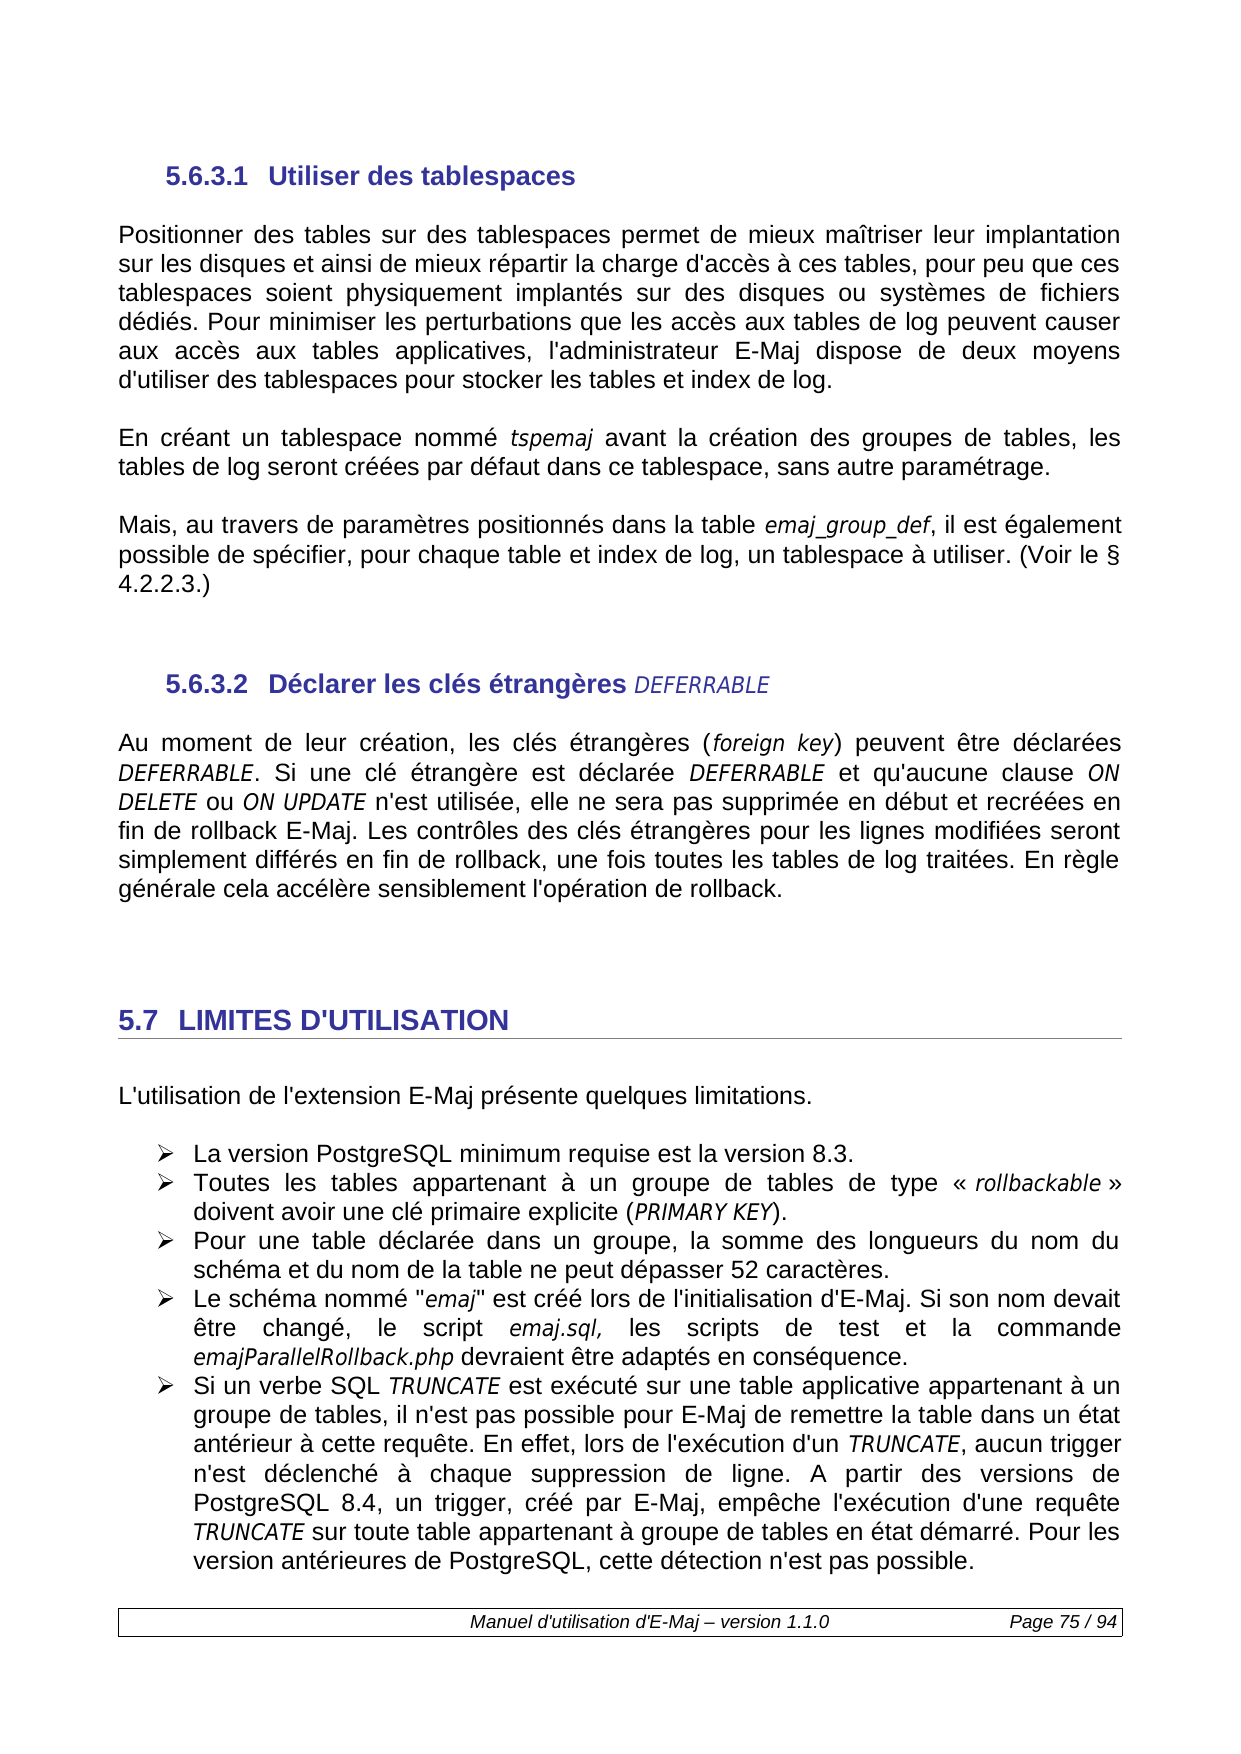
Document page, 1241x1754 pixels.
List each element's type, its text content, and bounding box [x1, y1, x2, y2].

text Mais, au travers de paramètres positionnés dans la table emaj_group_def, il est également possible de spécifier, pour chaque table et index de log, un tablespace à utiliser. (Voir le § 4.2.2.3.) [118, 510, 1122, 598]
text Positionner des tables sur des tablespaces permet de mieux maîtriser leur implantation sur les disques et ainsi de mieux répartir la charge d'accès à ces tables, pour peu que ces tablespaces soient physiquement implantés sur des disques ou systèmes de fichiers dédiés. Pour minimiser les perturbations que les accès aux tables de log peuvent causer aux accès aux tables applicatives, l'administrateur E-Maj dispose de deux moyens d'utiliser des tablespaces pour stocker les tables et index de log. [118, 220, 1122, 394]
subtitle Limites d'utilisation [118, 1002, 1122, 1038]
list Toutes les tables appartenant à un groupe de tables de type « rollbackable » doivent avoir une clé primaire explicite (PRIMARY KEY). [156, 1168, 1122, 1226]
list Le schéma nommé "emaj" est créé lors de l'initialisation d'E-Maj. Si son nom devait être changé, le script emaj.sql, les scripts de test et la commande emajParallelRollback.php devraient être adaptés en conséquence. [156, 1284, 1122, 1371]
list Si un verbe SQL TRUNCATE est exécuté sur une table applicative appartenant à un groupe de tables, il n'est pas possible pour E-Maj de remettre la table dans un état antérieur à cette requête. En effet, lors de l'exécution d'un TRUNCATE, aucun trigger n'est déclenché à chaque suppression de ligne. A partir des versions de PostgreSQL 8.4, un trigger, créé par E-Maj, empêche l'exécution d'une requête TRUNCATE sur toute table appartenant à groupe de tables en état démarré. Pour les version antérieures de PostgreSQL, cette détection n'est pas possible. [156, 1371, 1122, 1575]
subtitle Utiliser des tablespaces [165, 160, 1122, 191]
list Pour une table déclarée dans un groupe, la somme des longueurs du nom du schéma et du nom de la table ne peut dépasser 52 caractères. [156, 1226, 1122, 1284]
list La version PostgreSQL minimum requise est la version 8.3. [156, 1139, 1122, 1168]
subtitle Déclarer les clés étrangères DEFERRABLE [165, 668, 1122, 699]
text En créant un tablespace nommé tspemaj avant la création des groupes de tables, les tables de log seront créées par défaut dans ce tablespace, sans autre paramétrage. [118, 423, 1122, 481]
text L'utilisation de l'extension E-Maj présente quelques limitations. [118, 1081, 1122, 1110]
text Au moment de leur création, les clés étrangères (foreign key) peuvent être déclarées DEFERRABLE. Si une clé étrangère est déclarée DEFERRABLE et qu'aucune clause ON DELETE ou ON UPDATE n'est utilisée, elle ne sera pas supprimée en début et recréées en fin de rollback E-Maj. Les contrôles des clés étrangères pour les lignes modifiées seront simplement différés en fin de rollback, une fois toutes les tables de log traitées. En règle générale cela accélère sensiblement l'opération de rollback. [118, 728, 1122, 903]
